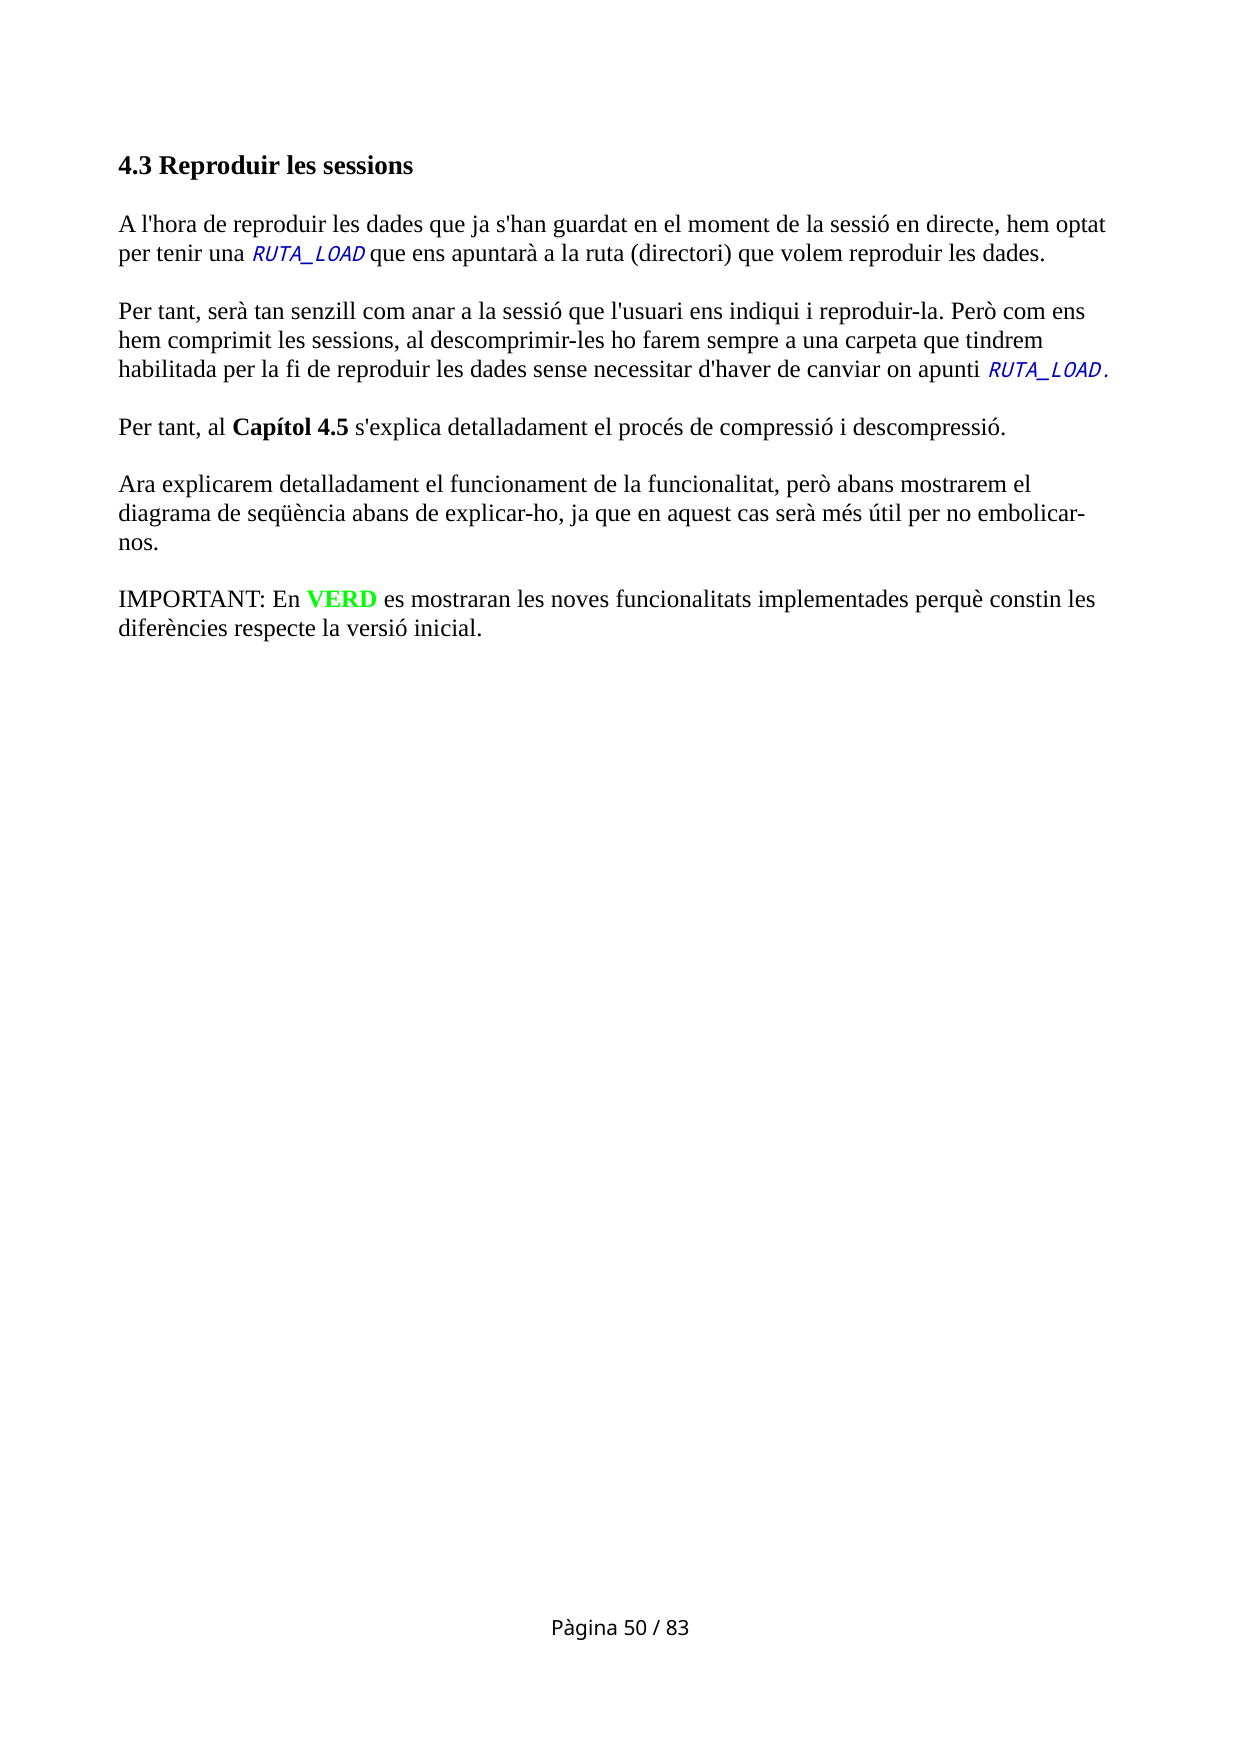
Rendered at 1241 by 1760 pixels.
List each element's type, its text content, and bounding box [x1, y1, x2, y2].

text IMPORTANT: En VERD es mostraran les noves funcionalitats implementades perquè constin les diferències respecte la versió inicial. [118, 584, 1122, 642]
text Ara explicarem detalladament el funcionament de la funcionalitat, però abans mostrarem el diagrama de seqüència abans de explicar-ho, ja que en aquest cas serà més útil per no embolicar-nos. [118, 469, 1122, 556]
text Per tant, serà tan senzill com anar a la sessió que l'usuari ens indiqui i reproduir-la. Però com ens hem comprimit les sessions, al descomprimir-les ho farem sempre a una carpeta que tindrem habilitada per la fi de reproduir les dades sense necessitar d'haver de canviar on apunti RUTA_LOAD. [118, 296, 1122, 383]
text 4.3 Reproduir les sessions [118, 149, 1122, 180]
text Per tant, al Capítol 4.5 s'explica detalladament el procés de compressió i descompressió. [118, 412, 1122, 441]
text A l'hora de reproduir les dades que ja s'han guardat en el moment de la sessió en directe, hem optat per tenir una RUTA_LOAD que ens apuntarà a la ruta (directori) que volem reproduir les dades. [118, 209, 1122, 267]
